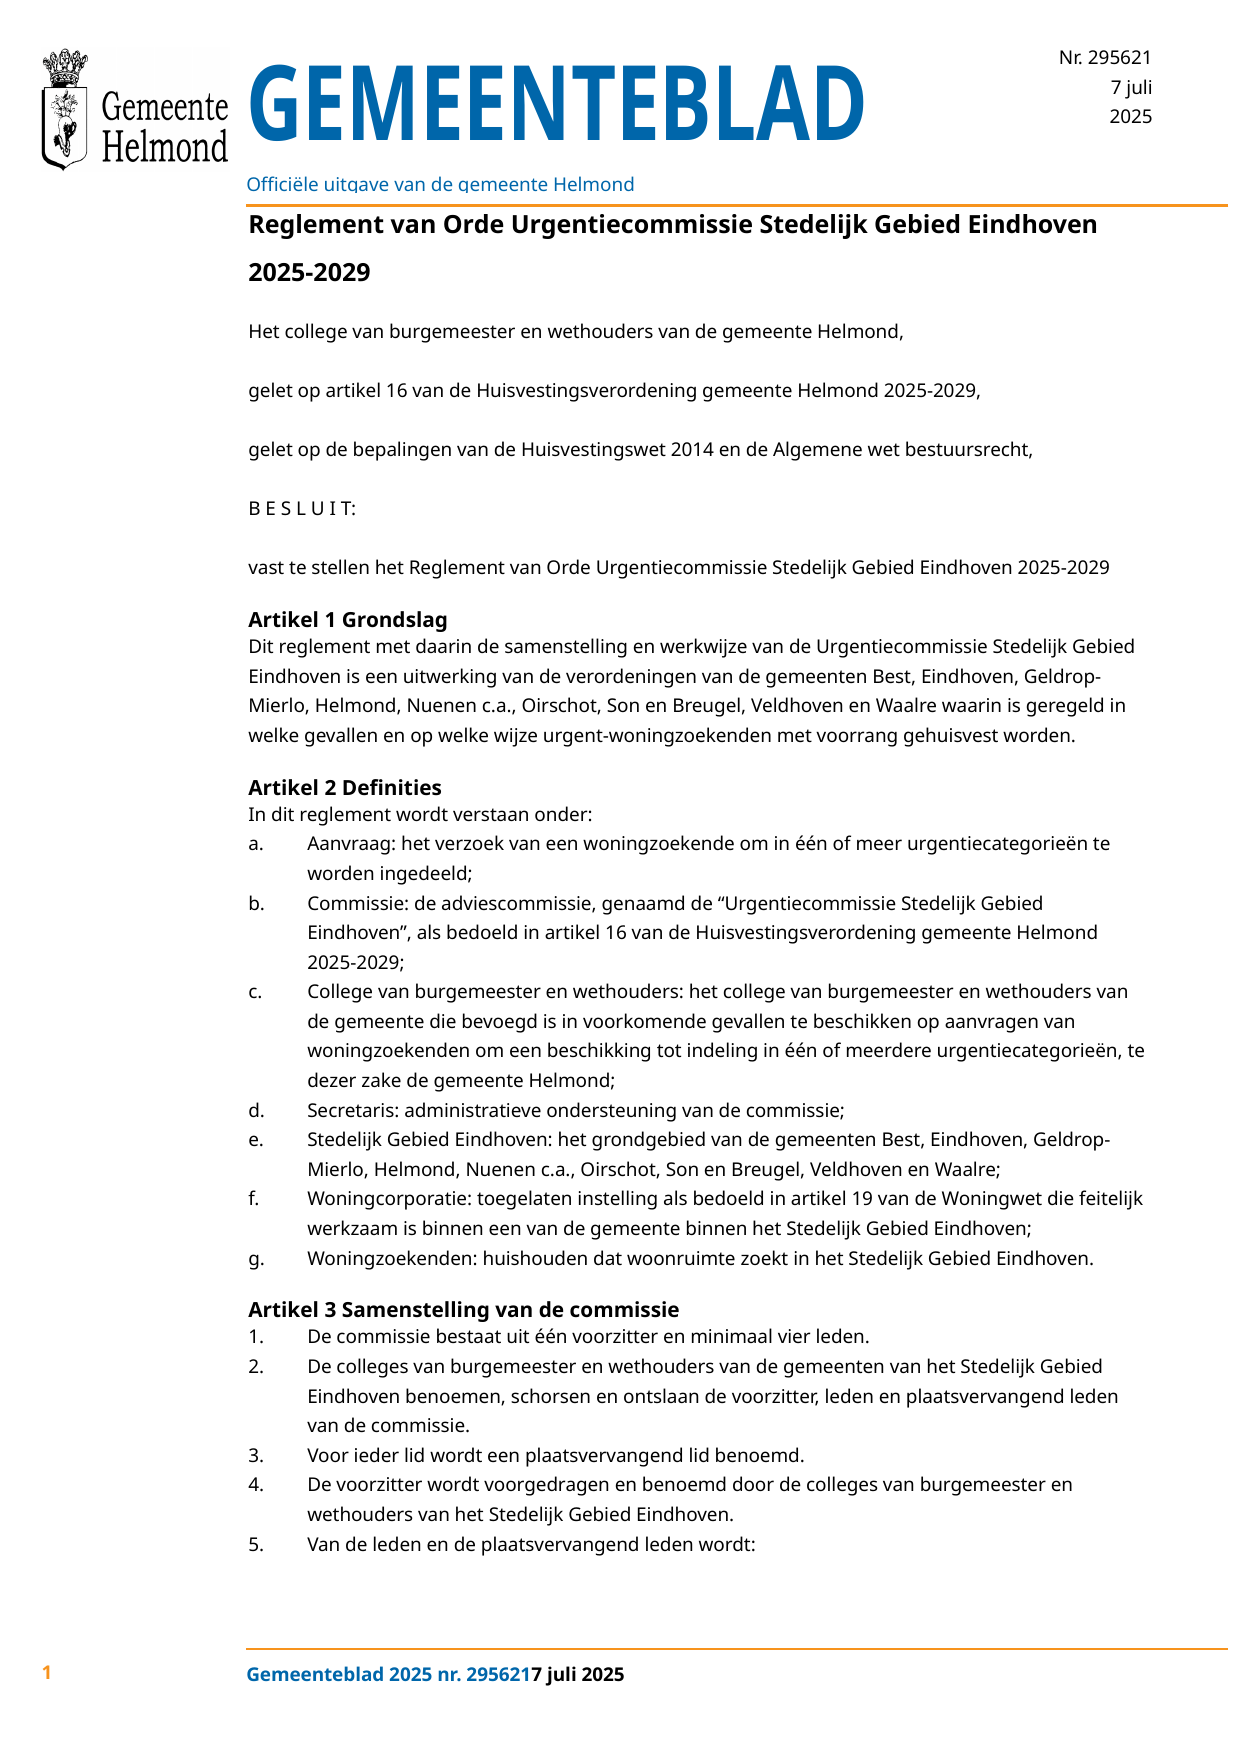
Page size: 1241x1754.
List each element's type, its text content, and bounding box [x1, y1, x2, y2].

picture [41, 47, 231, 172]
text B E S L U I T: [248, 495, 1152, 521]
list Secretaris: administratieve ondersteuning van de commissie; [248, 1097, 1152, 1123]
list College van burgemeester en wethouders: het college van burgemeester en wethouders van de gemeente die bevoegd is in voorkomende gevallen te beschikken op aanvragen van woningzoekenden om een beschikking tot indeling in één of meerdere urgentiecategorieën, te dezer zake de gemeente Helmond; [248, 978, 1152, 1093]
list De voorzitter wordt voorgedragen en benoemd door de colleges van burgemeester en wethouders van het Stedelijk Gebied Eindhoven. [248, 1472, 1152, 1527]
list Van de leden en de plaatsvervangend leden wordt: [248, 1531, 1152, 1556]
list Voor ieder lid wordt een plaatsvervangend lid benoemd. [248, 1442, 1152, 1468]
text In dit reglement wordt verstaan onder: [248, 801, 1152, 827]
text Reglement van Orde Urgentiecommissie Stedelijk Gebied Eindhoven 2025-2029 [248, 207, 1152, 288]
text Dit reglement met daarin de samenstelling en werkwijze van de Urgentiecommissie Stedelijk Gebied Eindhoven is een uitwerking van de verordeningen van de gemeenten Best, Eindhoven, Geldrop-Mierlo, Helmond, Nuenen c.a., Oirschot, Son en Breugel, Veldhoven en Waalre waarin is geregeld in welke gevallen en op welke wijze urgent-woningzoekenden met voorrang gehuisvest worden. [248, 633, 1152, 748]
text Artikel 2 Definities [248, 773, 1152, 801]
list Aanvraag: het verzoek van een woningzoekende om in één of meer urgentiecategorieën te worden ingedeeld; [248, 831, 1152, 886]
text Het college van burgemeester en wethouders van de gemeente Helmond, [248, 318, 1152, 344]
text Artikel 3 Samenstelling van de commissie [248, 1295, 1152, 1324]
list De colleges van burgemeester en wethouders van de gemeenten van het Stedelijk Gebied Eindhoven benoemen, schorsen en ontslaan de voorzitter, leden en plaatsvervangend leden van de commissie. [248, 1353, 1152, 1438]
list De commissie bestaat uit één voorzitter en minimaal vier leden. [248, 1324, 1152, 1349]
list Woningzoekenden: huishouden dat woonruimte zoekt in het Stedelijk Gebied Eindhoven. [248, 1245, 1152, 1271]
text gelet op artikel 16 van de Huisvestingsverordening gemeente Helmond 2025-2029, [248, 377, 1152, 403]
list Commissie: de adviescommissie, genaamd de “Urgentiecommissie Stedelijk Gebied Eindhoven”, als bedoeld in artikel 16 van de Huisvestingsverordening gemeente Helmond 2025-2029; [248, 890, 1152, 975]
text gelet op de bepalingen van de Huisvestingswet 2014 en de Algemene wet bestuursrecht, [248, 436, 1152, 462]
text vast te stellen het Reglement van Orde Urgentiecommissie Stedelijk Gebied Eindhoven 2025-2029 [248, 554, 1152, 580]
list Woningcorporatie: toegelaten instelling als bedoeld in artikel 19 van de Woningwet die feitelijk werkzaam is binnen een van de gemeente binnen het Stedelijk Gebied Eindhoven; [248, 1186, 1152, 1241]
list Stedelijk Gebied Eindhoven: het grondgebied van de gemeenten Best, Eindhoven, Geldrop-Mierlo, Helmond, Nuenen c.a., Oirschot, Son en Breugel, Veldhoven en Waalre; [248, 1126, 1152, 1182]
text Artikel 1 Grondslag [248, 605, 1152, 633]
